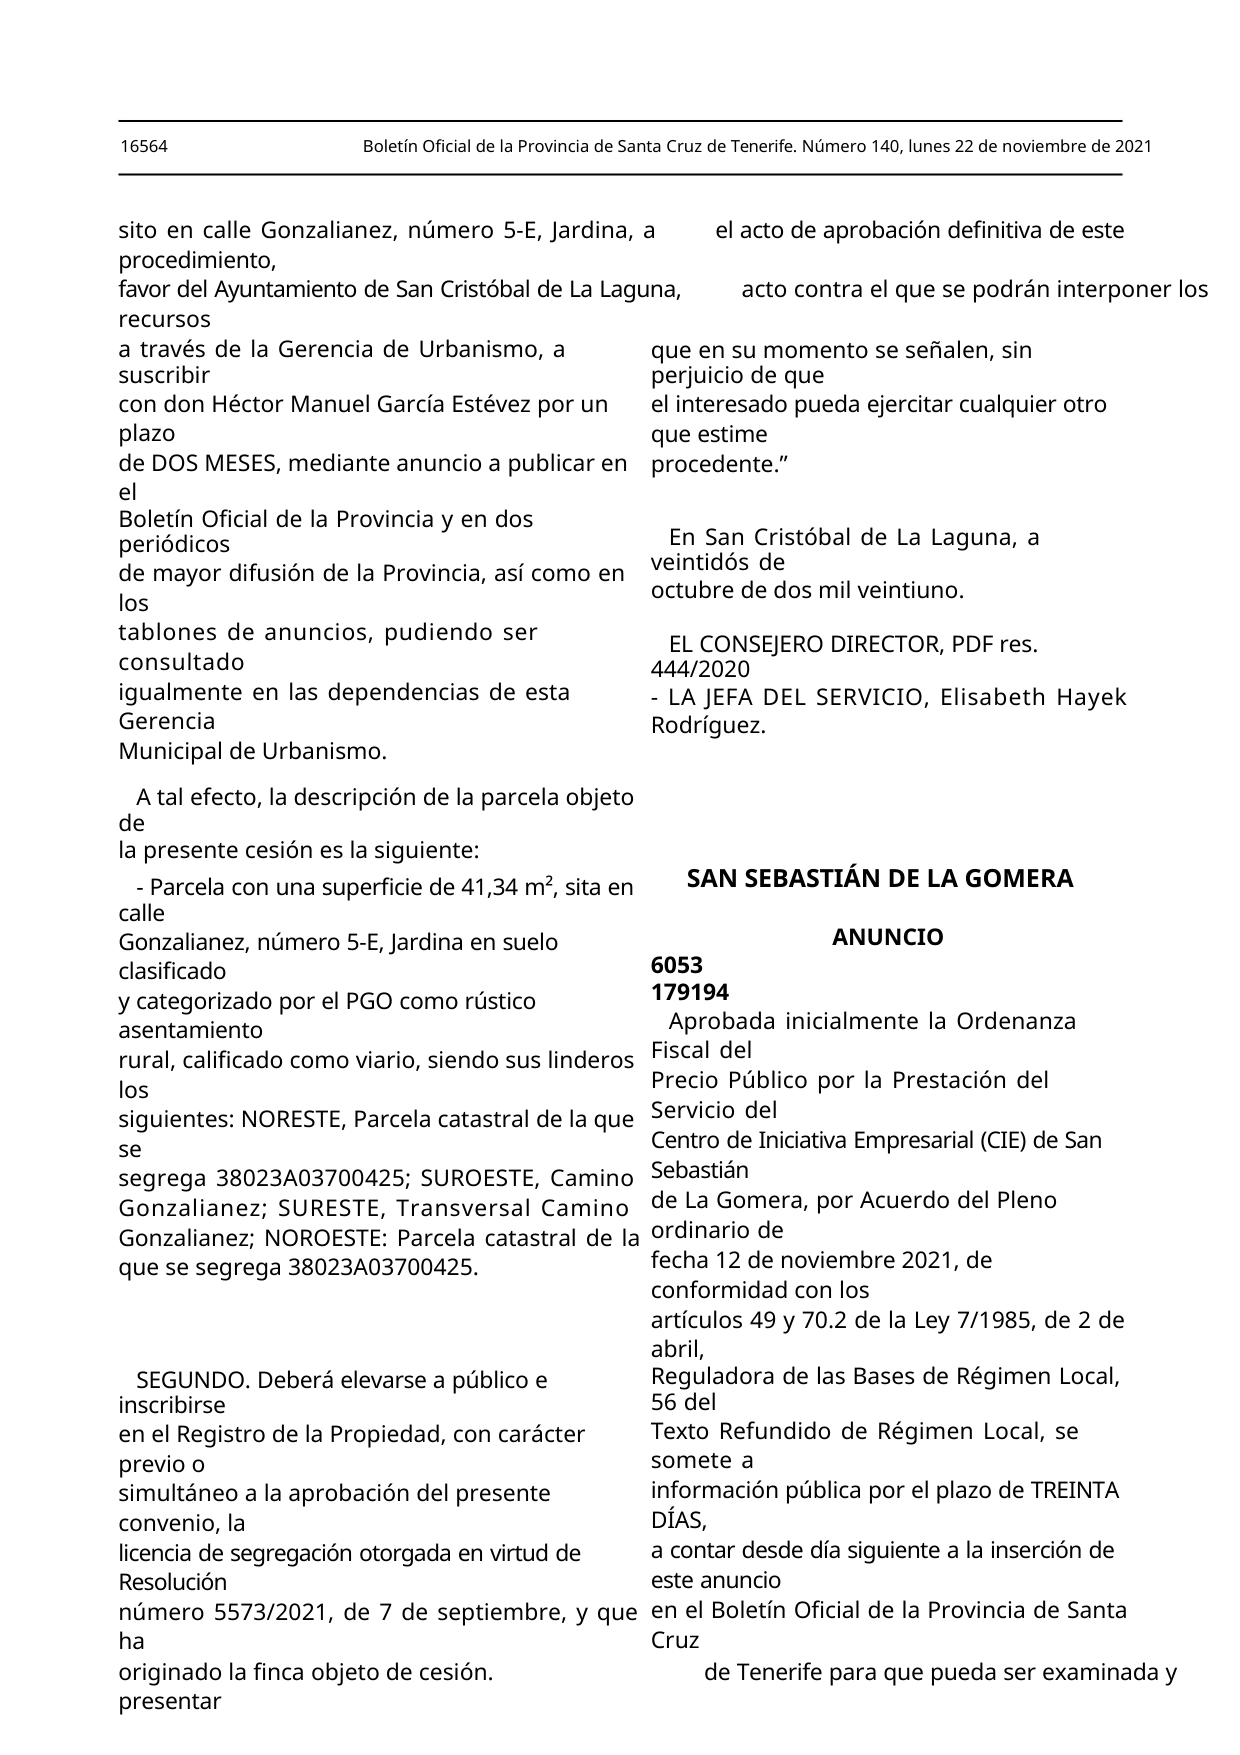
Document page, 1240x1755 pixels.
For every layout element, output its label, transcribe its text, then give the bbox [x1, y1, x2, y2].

text originado la finca objeto de cesión. de Tenerife para que pueda ser examinada y presentar [118, 1657, 1229, 1715]
table_cell Reguladora de las Bases de Régimen Local, 56 del Texto Refundido de Régimen Local, se somete a información pública por el plazo de TREINTA DÍAS, a contar desde día siguiente a la inserción de este anuncio en el Boletín Oficial de la Provincia de Santa Cruz [651, 1364, 1130, 1656]
text sito en calle Gonzalianez, número 5-E, Jardina, a el acto de aprobación definitiva de este procedimiento, favor del Ayuntamiento de San Cristóbal de La Laguna, acto contra el que se podrán interponer los recursos [118, 215, 1229, 333]
